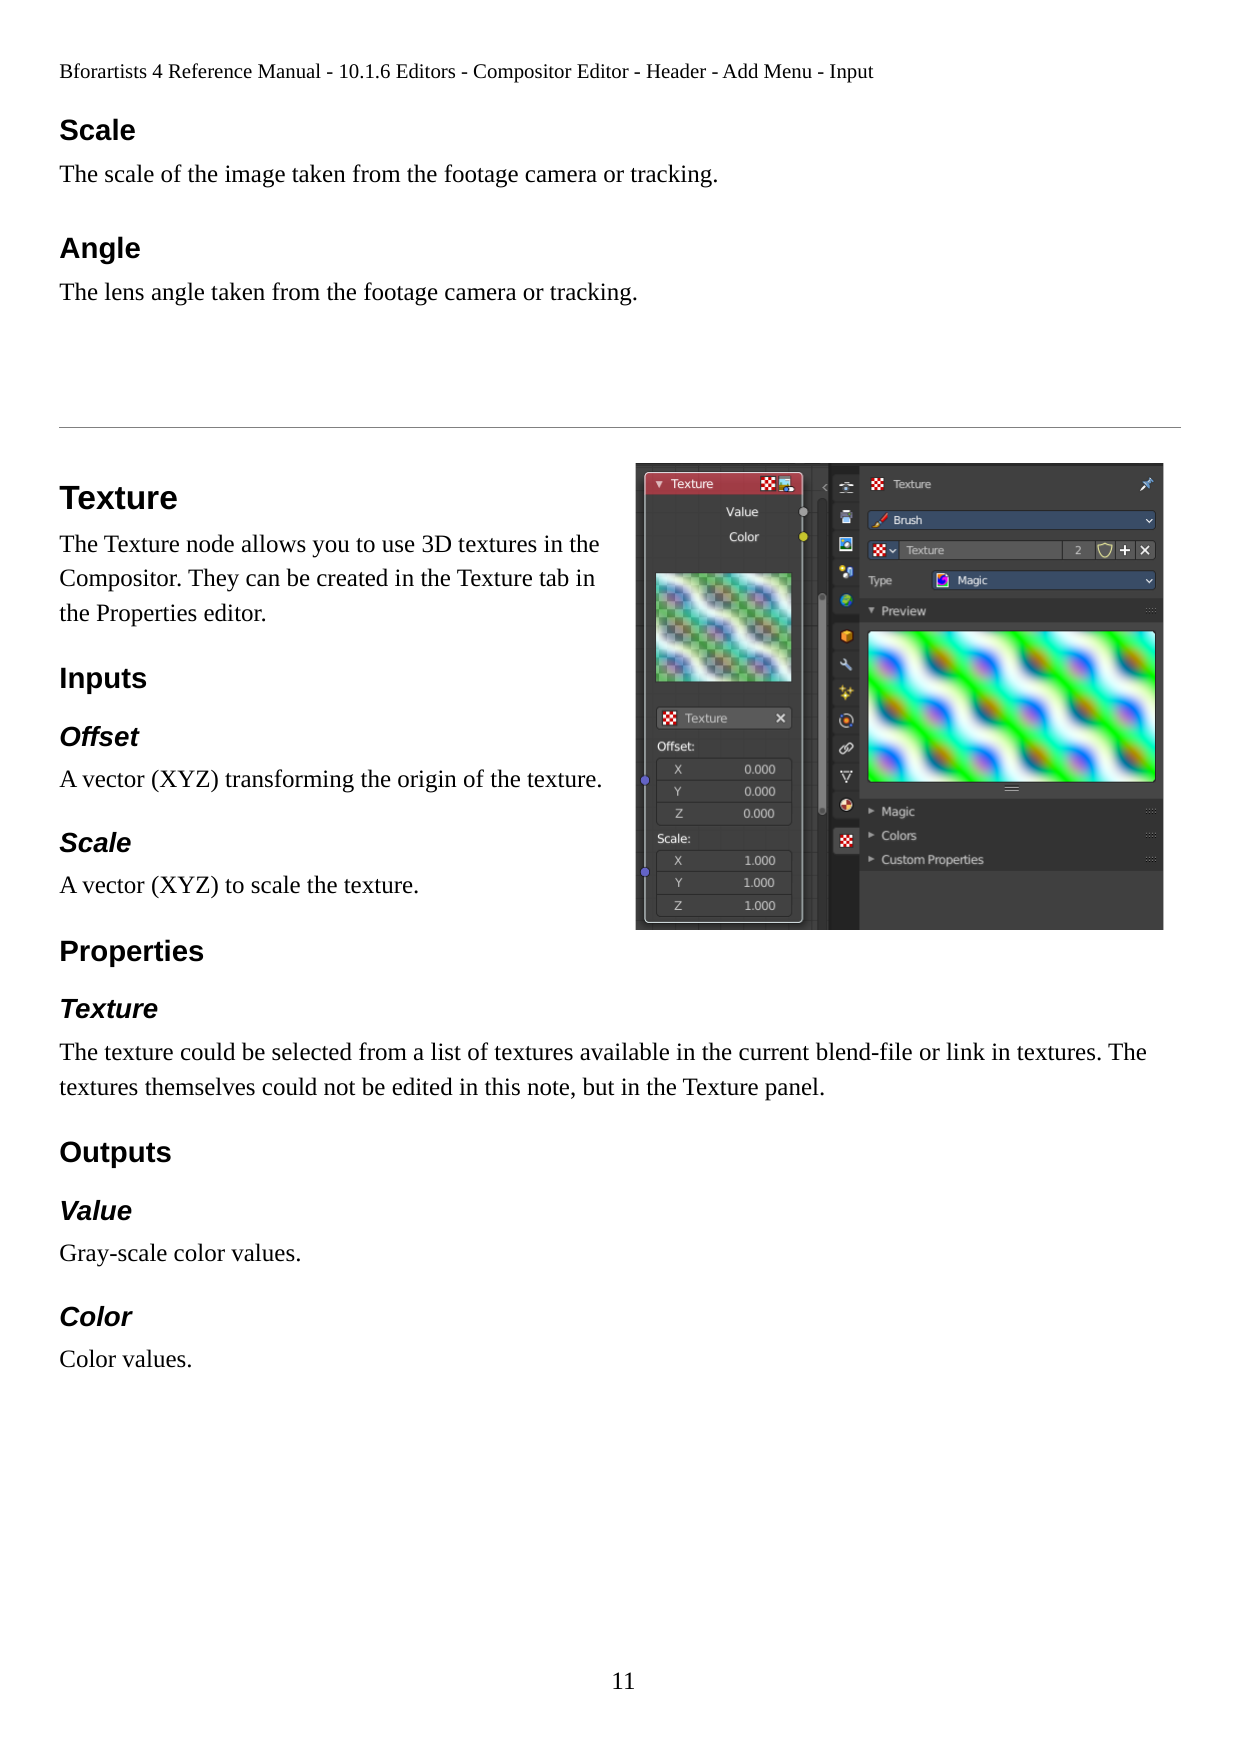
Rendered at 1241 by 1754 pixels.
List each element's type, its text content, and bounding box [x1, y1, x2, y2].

text The Texture node allows you to use 3D textures in the Compositor. They can be created in the Texture tab in the Properties editor. [59, 529, 635, 626]
subtitle Angle [59, 231, 1181, 265]
subtitle [1164, 661, 1181, 695]
subtitle Scale [59, 826, 635, 858]
subtitle Scale [59, 113, 1181, 146]
text A vector (XYZ) transforming the origin of the texture. [59, 764, 635, 793]
subtitle [1164, 477, 1181, 516]
subtitle Texture [59, 477, 635, 516]
subtitle [1164, 720, 1181, 752]
subtitle Color [59, 1300, 1181, 1332]
picture [635, 463, 1164, 930]
subtitle Outputs [59, 1135, 1181, 1169]
subtitle Inputs [59, 661, 635, 695]
text The scale of the image taken from the footage camera or tracking. [59, 159, 1181, 188]
subtitle [1164, 826, 1181, 858]
text Gray-scale color values. [59, 1238, 1181, 1267]
text Color values. [59, 1344, 1181, 1373]
subtitle Texture [59, 993, 1181, 1024]
text The texture could be selected from a list of textures available in the current blend-file or link in textures. The textures themselves could not be edited in this note, but in the Texture panel. [59, 1037, 1181, 1100]
text The lens angle taken from the footage camera or tracking. [59, 277, 1181, 306]
text A vector (XYZ) to scale the texture. [59, 870, 635, 899]
subtitle Offset [59, 720, 635, 752]
subtitle Properties [59, 934, 1181, 968]
subtitle Value [59, 1194, 1181, 1226]
